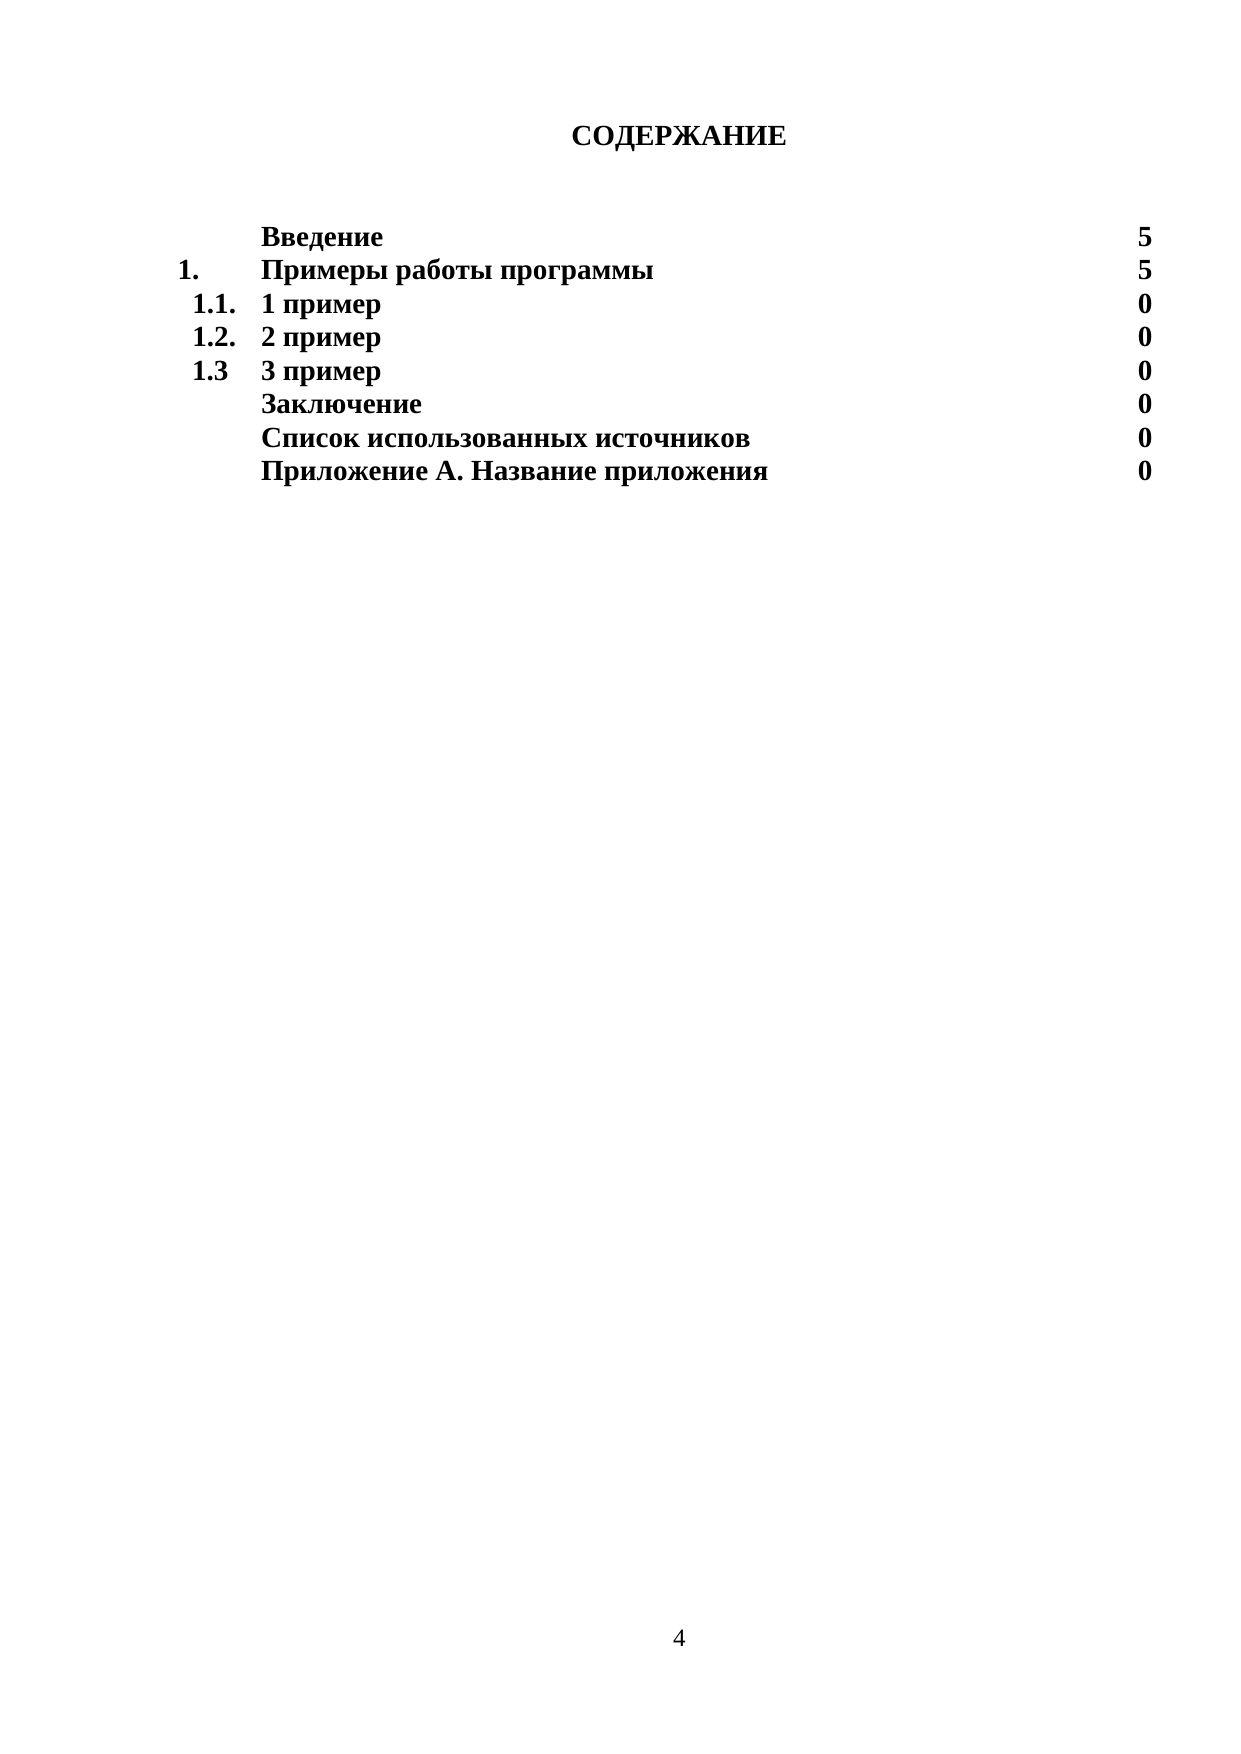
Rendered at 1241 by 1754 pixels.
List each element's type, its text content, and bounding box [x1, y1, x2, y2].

table_cell [166, 454, 249, 487]
table_header Введение [250, 219, 1098, 252]
table_cell 0 [1098, 319, 1192, 353]
table_cell 5 [1098, 252, 1192, 286]
table_cell Приложение А. Название приложения [250, 454, 1098, 487]
table_cell 1.1. [166, 286, 249, 319]
table_cell 0 [1098, 386, 1192, 420]
table_cell [166, 386, 249, 420]
table_cell Заключение [250, 386, 1098, 420]
table_cell 1 пример [250, 286, 1098, 319]
table_cell 1. [166, 252, 249, 286]
table_cell 0 [1098, 420, 1192, 453]
table_cell 0 [1098, 454, 1192, 487]
table_cell Список использованных источников [250, 420, 1098, 453]
table_cell 0 [1098, 286, 1192, 319]
table_cell 1.3 [166, 353, 249, 386]
table_cell 1.2. [166, 319, 249, 353]
table_header [166, 219, 249, 252]
table_cell Примеры работы программы [250, 252, 1098, 286]
table_header 5 [1098, 219, 1192, 252]
table_cell 3 пример [250, 353, 1098, 386]
table_cell [166, 420, 249, 453]
text содержание [177, 118, 1181, 152]
table_cell 0 [1098, 353, 1192, 386]
table_cell 2 пример [250, 319, 1098, 353]
